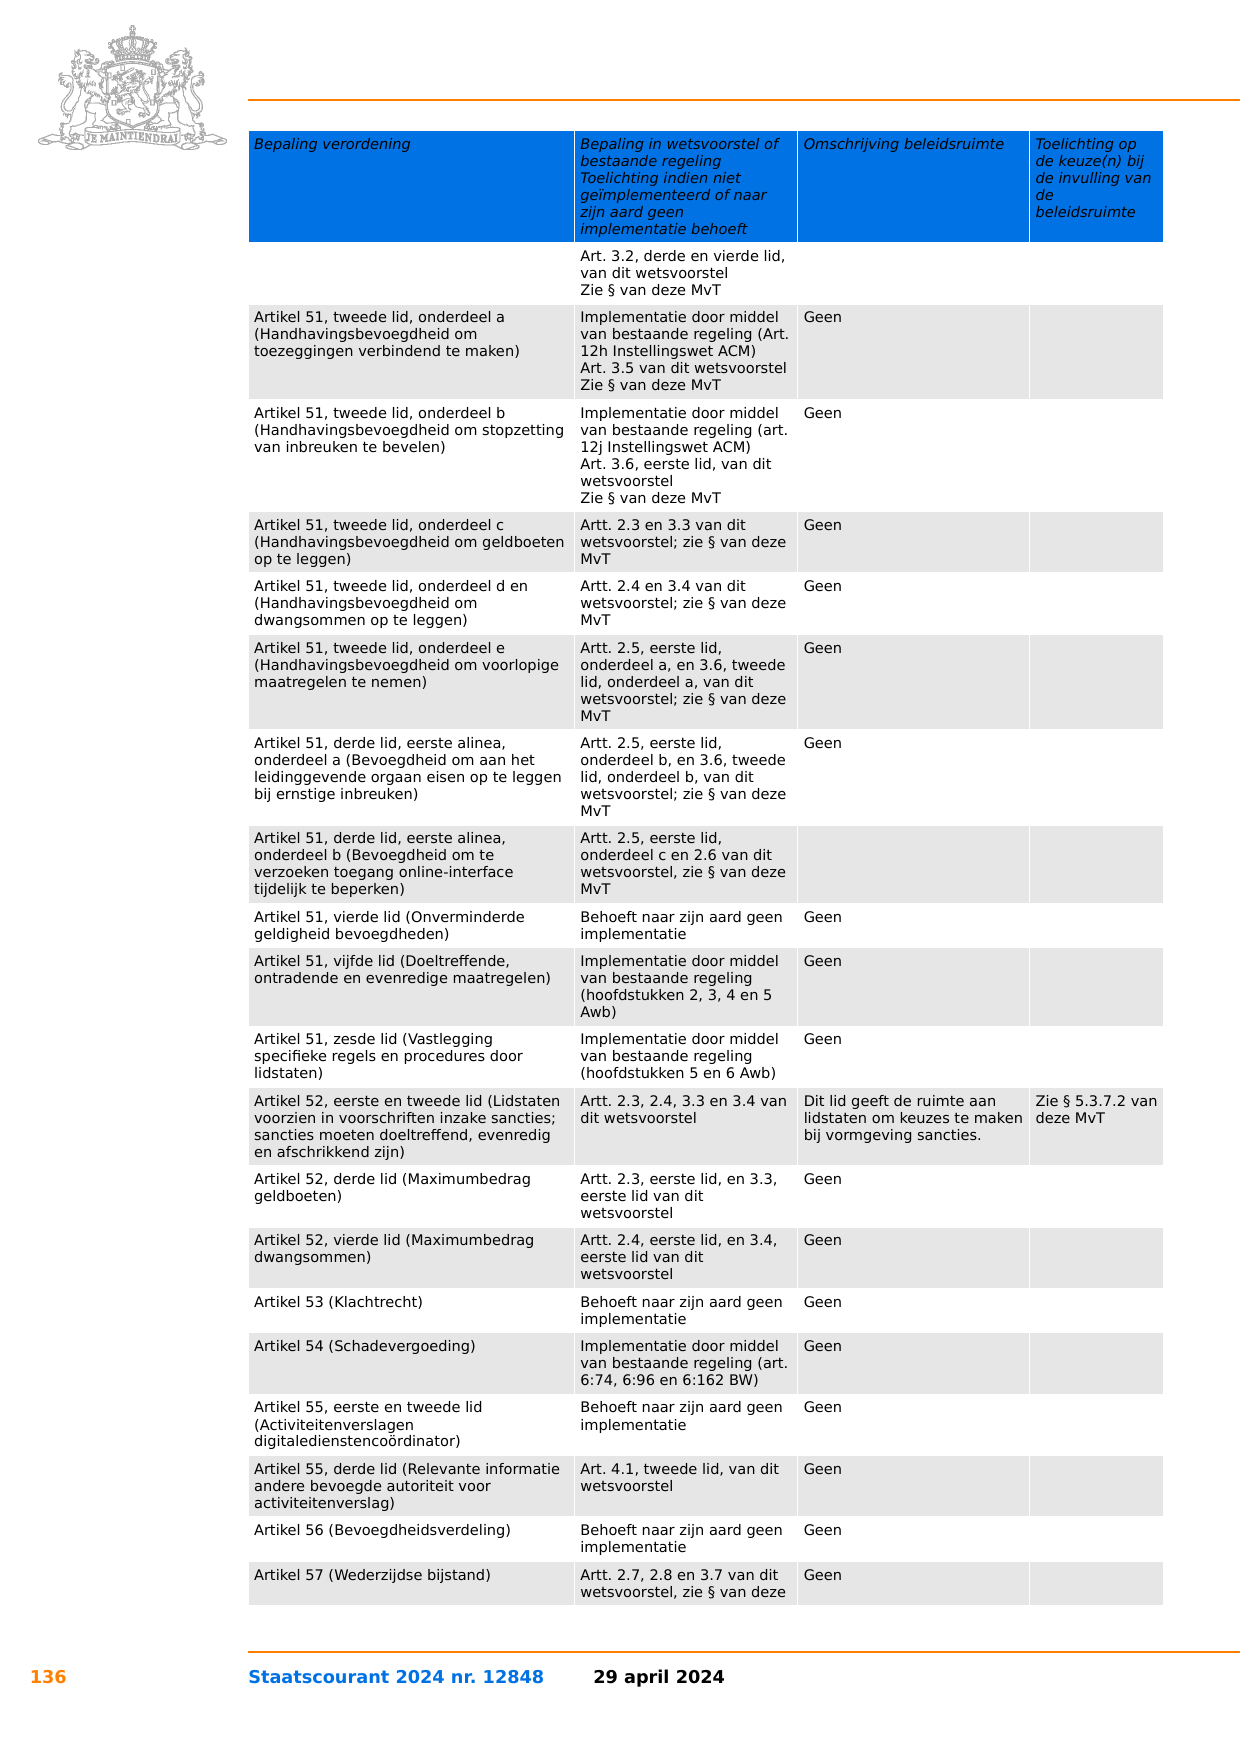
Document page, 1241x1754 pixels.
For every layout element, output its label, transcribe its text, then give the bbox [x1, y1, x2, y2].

table_header Toelichting op de keuze(n) bij de invulling van de beleidsruimte [1030, 131, 1163, 242]
table_cell [798, 826, 1029, 903]
table_cell Geen [798, 400, 1029, 511]
table_cell Artikel 54 (Schadevergoeding) [249, 1333, 574, 1394]
table_cell [1030, 305, 1163, 399]
table_cell Artikel 52, vierde lid (Maximumbedrag dwangsommen) [249, 1228, 574, 1288]
table_cell Zie § 5.3.7.2 van deze MvT [1030, 1088, 1163, 1165]
table_cell Geen [798, 1289, 1029, 1332]
table_cell [1030, 826, 1163, 903]
table_cell Artt. 2.3, 2.4, 3.3 en 3.4 van dit wetsvoorstel [575, 1088, 797, 1165]
table_cell Artikel 51, derde lid, eerste alinea, onderdeel a (Bevoegdheid om aan het leidinggevende orgaan eisen op te leggen bij ernstige inbreuken) [249, 730, 574, 824]
table_cell Behoeft naar zijn aard geen implementatie [575, 1518, 797, 1561]
table_cell Behoeft naar zijn aard geen implementatie [575, 1289, 797, 1332]
table_cell Behoeft naar zijn aard geen implementatie [575, 1395, 797, 1455]
table_cell Geen [798, 635, 1029, 729]
table_cell [1030, 574, 1163, 634]
table_cell Implementatie door middel van bestaande regeling (Art. 12h Instellingswet ACM) Art. 3.5 van dit wetsvoorstel Zie § van deze MvT [575, 305, 797, 399]
table_cell Geen [798, 1395, 1029, 1455]
table_cell Implementatie door middel van bestaande regeling (art. 12j Instellingswet ACM) Art. 3.6, eerste lid, van dit wetsvoorstel Zie § van deze MvT [575, 400, 797, 511]
table_cell Artikel 52, derde lid (Maximumbedrag geldboeten) [249, 1166, 574, 1227]
table_cell Dit lid geeft de ruimte aan lidstaten om keuzes te maken bij vormgeving sancties. [798, 1088, 1029, 1165]
table_cell Artt. 2.5, eerste lid, onderdeel b, en 3.6, tweede lid, onderdeel b, van dit wetsvoorstel; zie § van deze MvT [575, 730, 797, 824]
table_cell [1030, 1395, 1163, 1455]
table_cell [1030, 1228, 1163, 1288]
table_cell Geen [798, 1456, 1029, 1516]
table_header Omschrijving beleidsruimte [798, 131, 1029, 242]
table_cell Behoeft naar zijn aard geen implementatie [575, 904, 797, 947]
table_cell Artikel 51, vijfde lid (Doeltreffende, ontradende en evenredige maatregelen) [249, 948, 574, 1026]
table_cell Artt. 2.7, 2.8 en 3.7 van dit wetsvoorstel, zie § van deze [575, 1562, 797, 1605]
table_cell [1030, 1027, 1163, 1087]
table_cell Artikel 55, derde lid (Relevante informatie andere bevoegde autoriteit voor activiteitenverslag) [249, 1456, 574, 1516]
table_cell Artikel 51, tweede lid, onderdeel e (Handhavingsbevoegdheid om voorlopige maatregelen te nemen) [249, 635, 574, 729]
table_cell [1030, 1518, 1163, 1561]
table_cell Geen [798, 1027, 1029, 1087]
table_cell Geen [798, 574, 1029, 634]
table_cell Geen [798, 904, 1029, 947]
table_cell Artikel 52, eerste en tweede lid (Lidstaten voorzien in voorschriften inzake sancties; sancties moeten doeltreffend, evenredig en afschrikkend zijn) [249, 1088, 574, 1165]
table_cell Artikel 51, tweede lid, onderdeel c (Handhavingsbevoegdheid om geldboeten op te leggen) [249, 512, 574, 572]
table_cell Artt. 2.4 en 3.4 van dit wetsvoorstel; zie § van deze MvT [575, 574, 797, 634]
table_cell Geen [798, 1228, 1029, 1288]
table_cell Artikel 51, vierde lid (Onverminderde geldigheid bevoegdheden) [249, 904, 574, 947]
table_cell [1030, 635, 1163, 729]
table_cell Geen [798, 1562, 1029, 1605]
table_cell Artt. 2.5, eerste lid, onderdeel a, en 3.6, tweede lid, onderdeel a, van dit wetsvoorstel; zie § van deze MvT [575, 635, 797, 729]
table_cell Artikel 51, zesde lid (Vastlegging specifieke regels en procedures door lidstaten) [249, 1027, 574, 1087]
table_cell Artikel 53 (Klachtrecht) [249, 1289, 574, 1332]
table_cell [1030, 730, 1163, 824]
table_cell [1030, 1289, 1163, 1332]
table_cell Artikel 51, tweede lid, onderdeel d en (Handhavingsbevoegdheid om dwangsommen op te leggen) [249, 574, 574, 634]
table_cell Artikel 51, tweede lid, onderdeel b (Handhavingsbevoegdheid om stopzetting van inbreuken te bevelen) [249, 400, 574, 511]
table_cell Artt. 2.5, eerste lid, onderdeel c en 2.6 van dit wetsvoorstel, zie § van deze MvT [575, 826, 797, 903]
table_cell [249, 243, 574, 303]
table_cell Geen [798, 512, 1029, 572]
table_cell Artt. 2.3, eerste lid, en 3.3, eerste lid van dit wetsvoorstel [575, 1166, 797, 1227]
table_cell Artt. 2.4, eerste lid, en 3.4, eerste lid van dit wetsvoorstel [575, 1228, 797, 1288]
table_cell [1030, 1562, 1163, 1605]
table_cell Artikel 51, derde lid, eerste alinea, onderdeel b (Bevoegdheid om te verzoeken toegang online-interface tijdelijk te beperken) [249, 826, 574, 903]
table_cell [1030, 512, 1163, 572]
table_cell Geen [798, 305, 1029, 399]
table_cell Geen [798, 948, 1029, 1026]
table_cell Art. 3.2, derde en vierde lid, van dit wetsvoorstel Zie § van deze MvT [575, 243, 797, 303]
table_cell Artikel 56 (Bevoegdheidsverdeling) [249, 1518, 574, 1561]
table_cell Implementatie door middel van bestaande regeling (art. 6:74, 6:96 en 6:162 BW) [575, 1333, 797, 1394]
table_cell Artikel 57 (Wederzijdse bijstand) [249, 1562, 574, 1605]
table_cell [1030, 400, 1163, 511]
table_cell [1030, 1166, 1163, 1227]
table_cell Implementatie door middel van bestaande regeling (hoofdstukken 5 en 6 Awb) [575, 1027, 797, 1087]
table_cell Artikel 51, tweede lid, onderdeel a (Handhavingsbevoegdheid om toezeggingen verbindend te maken) [249, 305, 574, 399]
table_cell [1030, 1456, 1163, 1516]
table_cell Artikel 55, eerste en tweede lid (Activiteitenverslagen digitaledienstencoördinator) [249, 1395, 574, 1455]
table_cell [1030, 243, 1163, 303]
table_cell Geen [798, 730, 1029, 824]
table_cell Implementatie door middel van bestaande regeling (hoofdstukken 2, 3, 4 en 5 Awb) [575, 948, 797, 1026]
table_cell [1030, 948, 1163, 1026]
table_cell Geen [798, 1333, 1029, 1394]
table_cell Geen [798, 1518, 1029, 1561]
table_header Bepaling verordening [249, 131, 574, 242]
table_header Bepaling in wetsvoorstel of bestaande regeling Toelichting indien niet geïmplementeerd of naar zijn aard geen implementatie behoeft [575, 131, 797, 242]
table_cell [1030, 1333, 1163, 1394]
table_cell Art. 4.1, tweede lid, van dit wetsvoorstel [575, 1456, 797, 1516]
picture [38, 25, 227, 150]
table_cell Artt. 2.3 en 3.3 van dit wetsvoorstel; zie § van deze MvT [575, 512, 797, 572]
table_cell [798, 243, 1029, 303]
table_cell [1030, 904, 1163, 947]
table_cell Geen [798, 1166, 1029, 1227]
